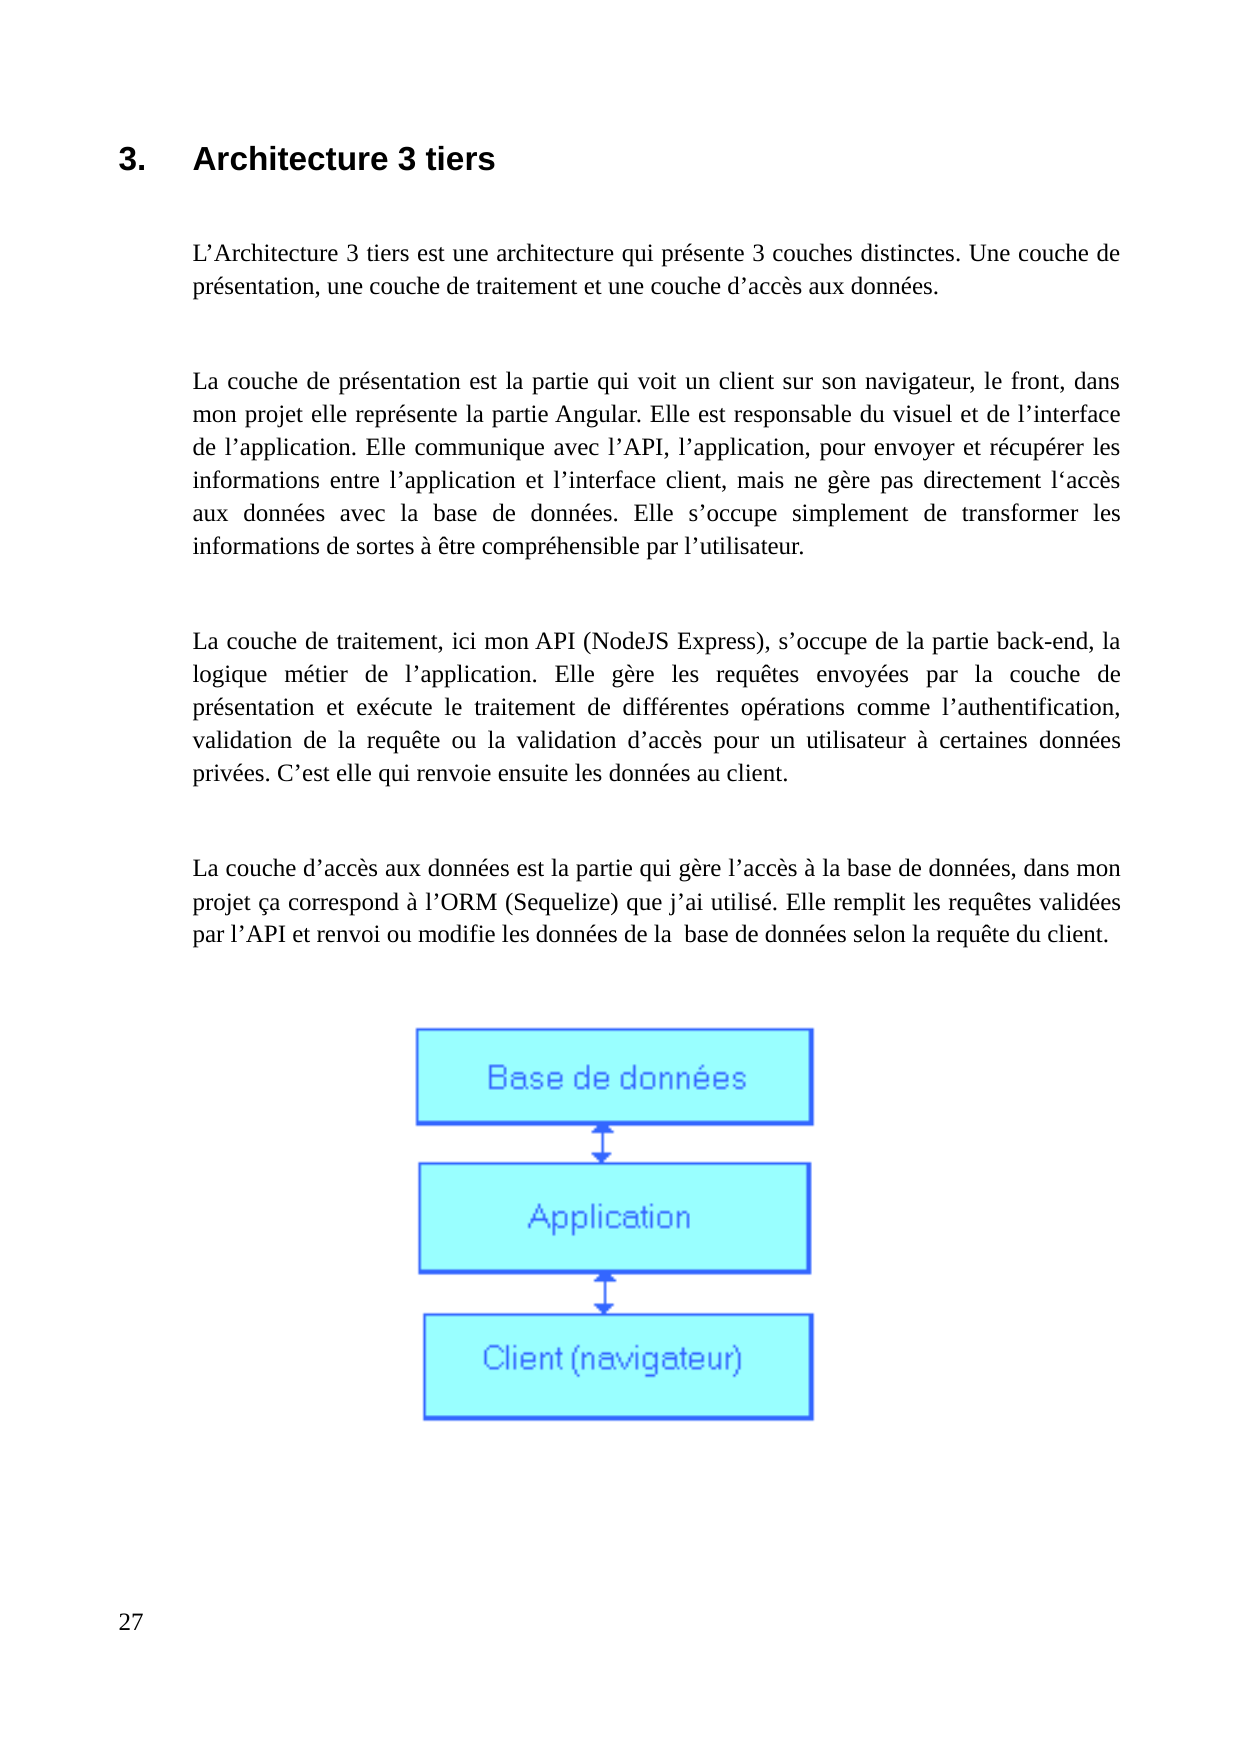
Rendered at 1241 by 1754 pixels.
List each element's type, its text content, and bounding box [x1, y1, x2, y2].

picture [385, 1007, 873, 1453]
text La couche d’accès aux données est la partie qui gère l’accès à la base de données, dans mon projet ça correspond à l’ORM (Sequelize) que j’ai utilisé. Elle remplit les requêtes validées par l’API et renvoi ou modifie les données de la base de données selon la requête du client. [192, 853, 1122, 948]
subtitle Architecture 3 tiers [118, 139, 1122, 178]
text L’Architecture 3 tiers est une architecture qui présente 3 couches distinctes. Une couche de présentation, une couche de traitement et une couche d’accès aux données. [192, 238, 1122, 299]
text La couche de traitement, ici mon API (NodeJS Express), s’occupe de la partie back-end, la logique métier de l’application. Elle gère les requêtes envoyées par la couche de présentation et exécute le traitement de différentes opérations comme l’authentification, validation de la requête ou la validation d’accès pour un utilisateur à certaines données privées. C’est elle qui renvoie ensuite les données au client. [192, 626, 1122, 787]
text La couche de présentation est la partie qui voit un client sur son navigateur, le front, dans mon projet elle représente la partie Angular. Elle est responsable du visuel et de l’interface de l’application. Elle communique avec l’API, l’application, pour envoyer et récupérer les informations entre l’application et l’interface client, mais ne gère pas directement l‘accès aux données avec la base de données. Elle s’occupe simplement de transformer les informations de sortes à être compréhensible par l’utilisateur. [192, 366, 1122, 560]
